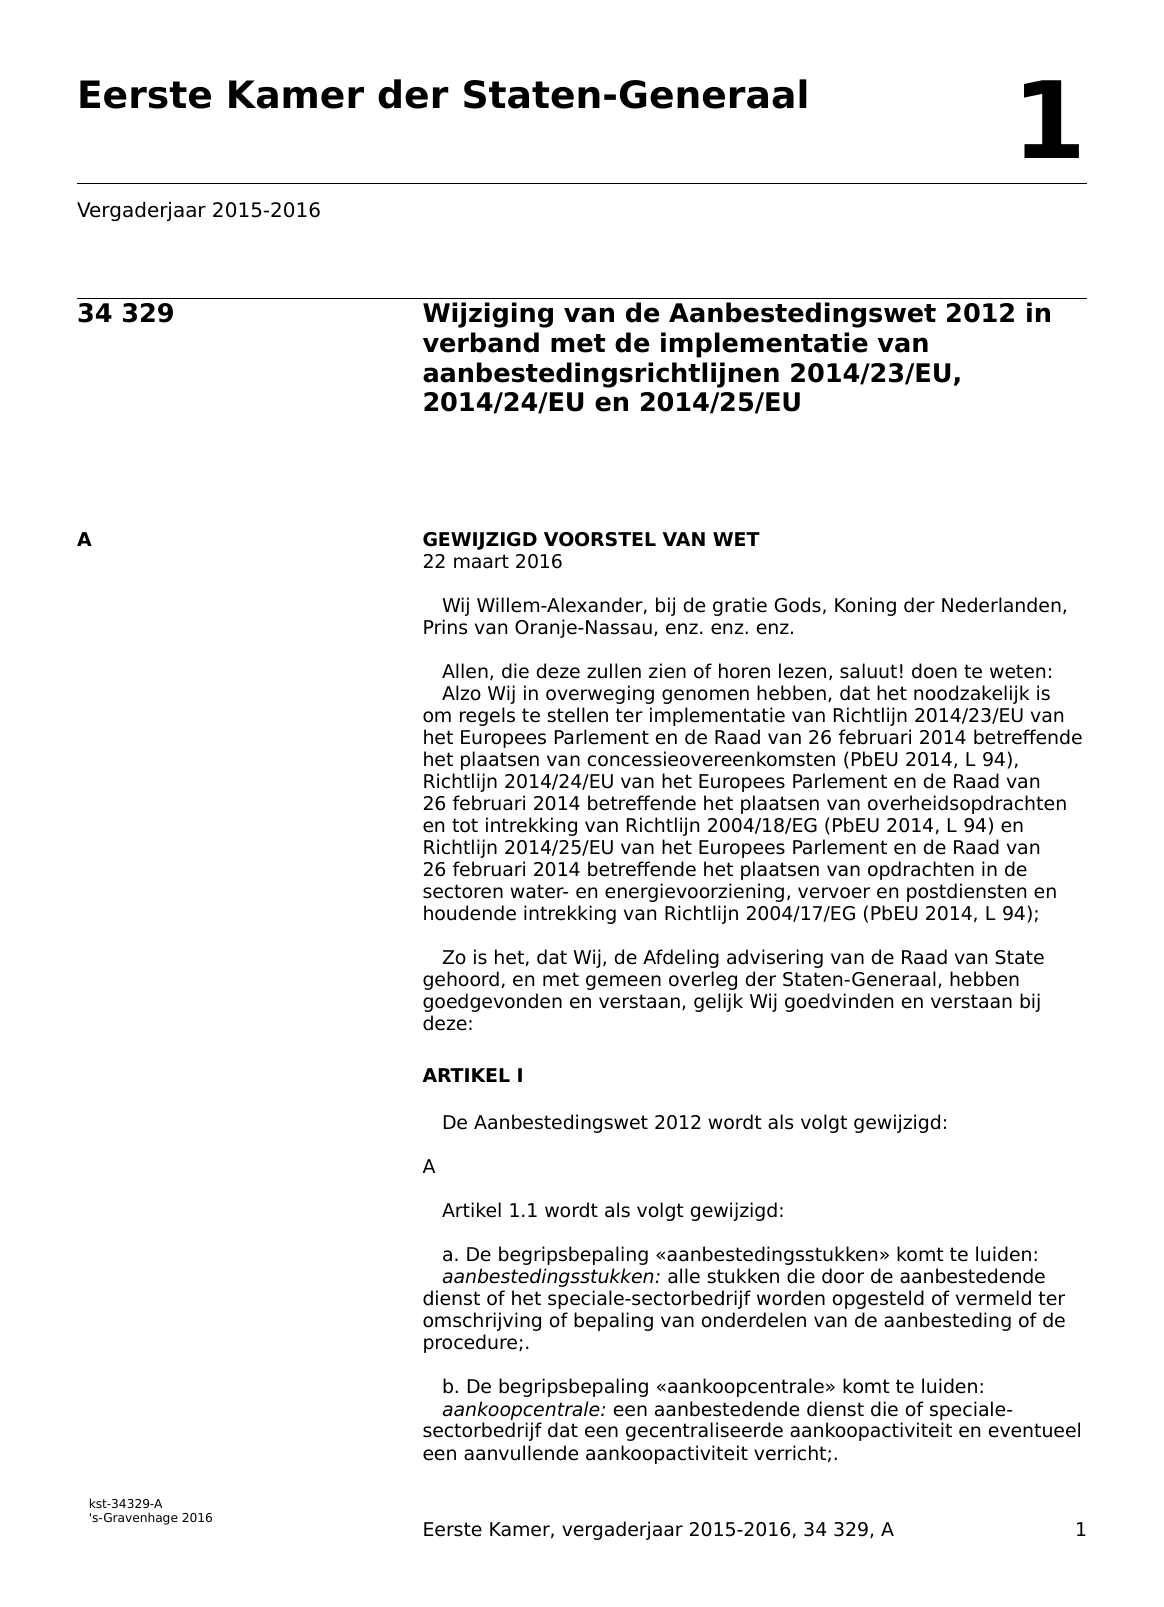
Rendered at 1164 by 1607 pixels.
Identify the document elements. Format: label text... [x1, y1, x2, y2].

table_cell Vergaderjaar 2015-2016 [77, 184, 1087, 298]
text a. De begripsbepaling «aanbestedingsstukken» komt te luiden: [422, 1244, 1087, 1266]
text 's-Gravenhage 2016 [88, 1511, 323, 1525]
text A [422, 1156, 1087, 1178]
text Allen, die deze zullen zien of horen lezen, saluut! doen te weten: [422, 661, 1087, 683]
text Artikel 1.1 wordt als volgt gewijzigd: [422, 1200, 1087, 1222]
table_header 1 [886, 59, 1087, 183]
text 22 maart 2016 [422, 551, 1087, 573]
text De Aanbestedingswet 2012 wordt als volgt gewijzigd: [422, 1112, 1087, 1134]
text Alzo Wij in overweging genomen hebben, dat het noodzakelijk is om regels te stellen ter implementatie van Richtlijn 2014/23/EU van het Europees Parlement en de Raad van 26 februari 2014 betreffende het plaatsen van concessieovereenkomsten (PbEU 2014, L 94), Richtlijn 2014/24/EU van het Europees Parlement en de Raad van 26 februari 2014 betreffende het plaatsen van overheidsopdrachten en tot intrekking van Richtlijn 2004/18/EG (PbEU 2014, L 94) en Richtlijn 2014/25/EU van het Europees Parlement en de Raad van 26 februari 2014 betreffende het plaatsen van opdrachten in de sectoren water- en energievoorziening, vervoer en postdiensten en houdende intrekking van Richtlijn 2004/17/EG (PbEU 2014, L 94); [422, 683, 1087, 925]
text Wij Willem-Alexander, bij de gratie Gods, Koning der Nederlanden, Prins van Oranje-Nassau, enz. enz. enz. [422, 595, 1087, 639]
text kst-34329-A [88, 1497, 323, 1511]
text aankoopcentrale: een aanbestedende dienst die of speciale-sectorbedrijf dat een gecentraliseerde aankoopactiviteit en eventueel een aanvullende aankoopactiviteit verricht;. [422, 1398, 1087, 1464]
table_header Eerste Kamer der Staten-Generaal [77, 59, 886, 183]
subtitle A GEWIJZIGD VOORSTEL VAN WET [77, 529, 1087, 551]
text Zo is het, dat Wij, de Afdeling advisering van de Raad van State gehoord, en met gemeen overleg der Staten-Generaal, hebben goedgevonden en verstaan, gelijk Wij goedvinden en verstaan bij deze: [422, 947, 1087, 1035]
text b. De begripsbepaling «aankoopcentrale» komt te luiden: [422, 1376, 1087, 1398]
subtitle 34 329 Wijziging van de Aanbestedingswet 2012 in verband met de implementatie van aanbestedingsrichtlijnen 2014/23/EU, 2014/24/EU en 2014/25/EU [77, 299, 1087, 418]
subtitle ARTIKEL I [422, 1065, 1087, 1087]
text aanbestedingsstukken: alle stukken die door de aanbestedende dienst of het speciale-sectorbedrijf worden opgesteld of vermeld ter omschrijving of bepaling van onderdelen van de aanbesteding of de procedure;. [422, 1266, 1087, 1354]
